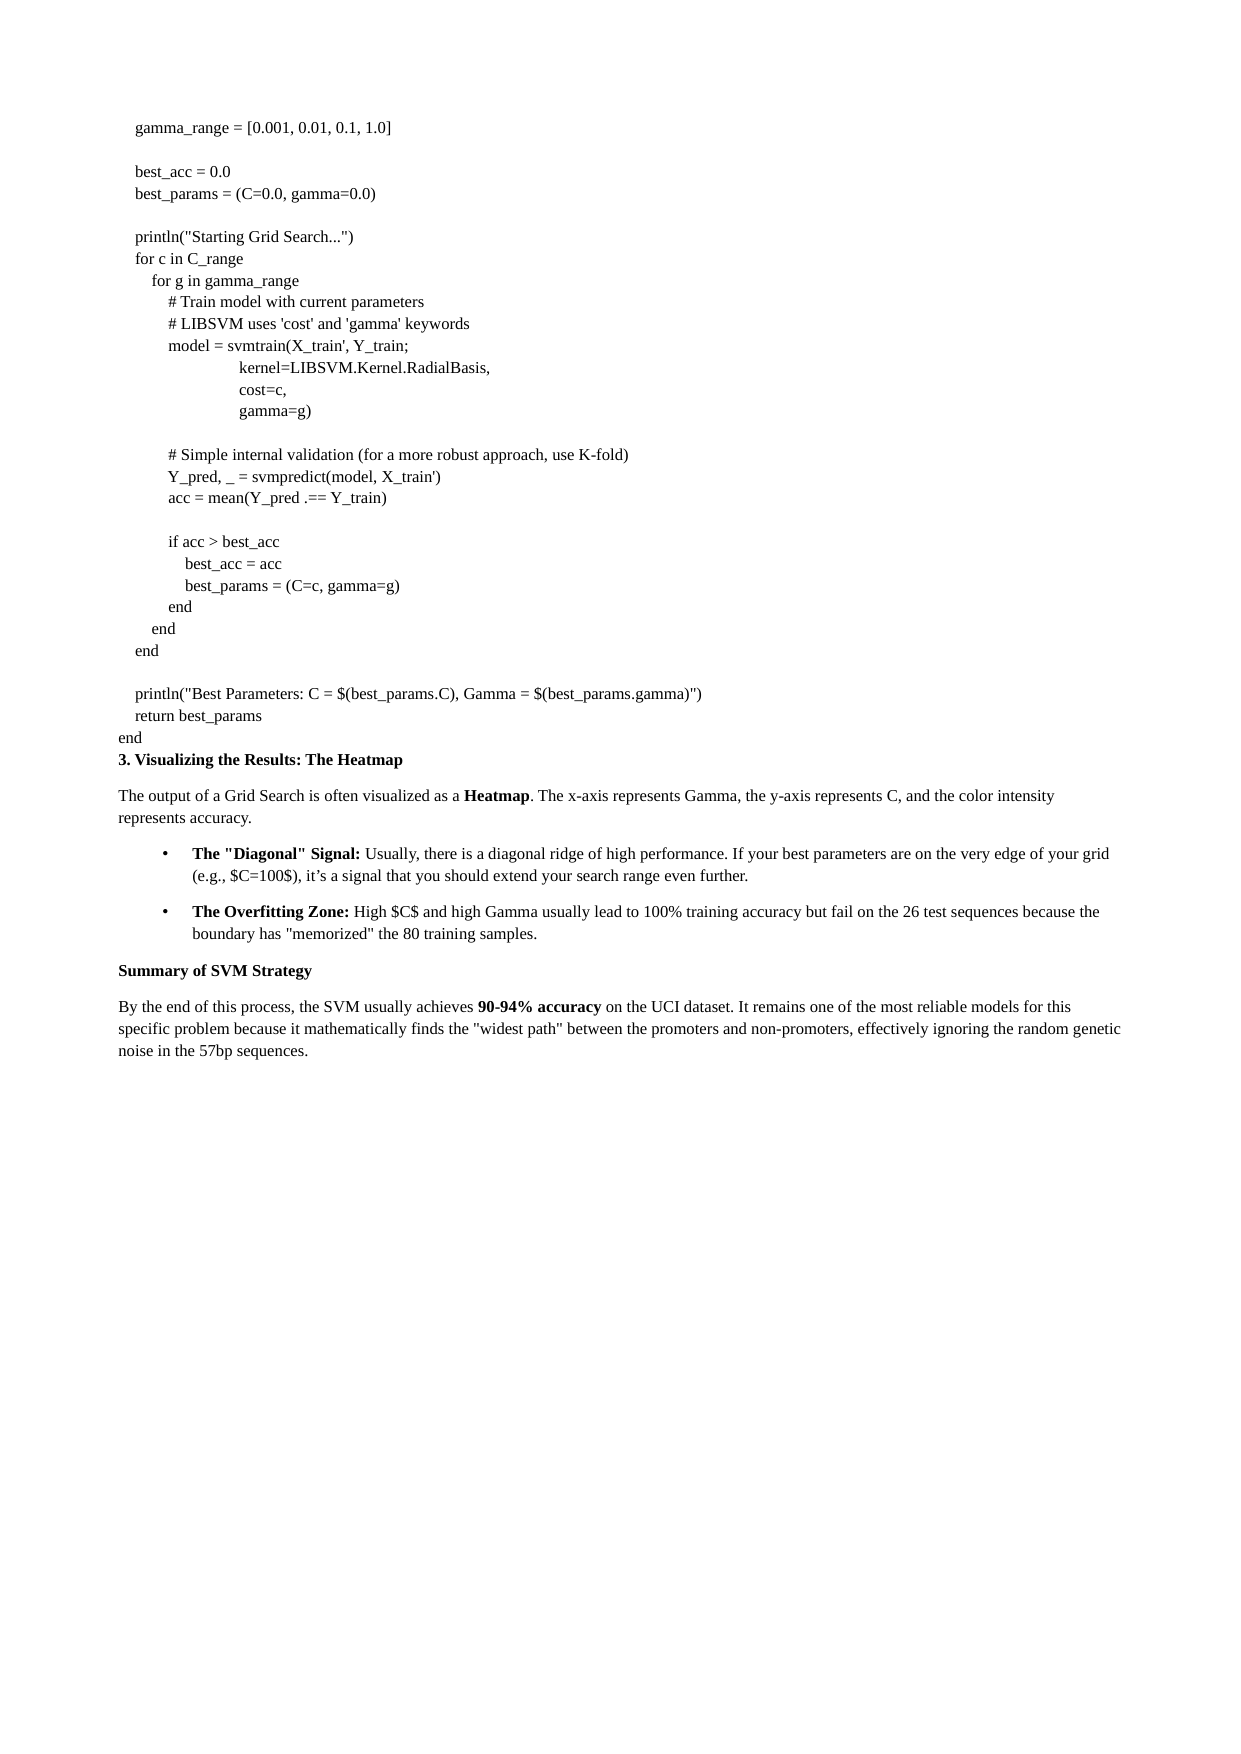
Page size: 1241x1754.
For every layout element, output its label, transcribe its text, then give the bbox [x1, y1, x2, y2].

text return best_params [118, 706, 1122, 725]
text # Train model with current parameters [118, 292, 1122, 311]
text best_params = (C=0.0, gamma=0.0) [118, 183, 1122, 203]
text for c in C_range [118, 249, 1122, 268]
text best_acc = acc [118, 553, 1122, 573]
text println("Best Parameters: C = $(best_params.C), Gamma = $(best_params.gamma)") [118, 684, 1122, 703]
list The Overfitting Zone: High $C$ and high Gamma usually lead to 100% training accuracy but fail on the 26 test sequences because the boundary has "memorized" the 80 training samples. [162, 902, 1122, 943]
text for g in gamma_range [118, 271, 1122, 290]
text if acc > best_acc [118, 532, 1122, 551]
text best_acc = 0.0 [118, 162, 1122, 181]
text best_params = (C=c, gamma=g) [118, 575, 1122, 594]
subtitle 3. Visualizing the Results: The Heatmap [118, 749, 1122, 769]
text kernel=LIBSVM.Kernel.RadialBasis, [118, 358, 1122, 377]
text Y_pred, _ = svmpredict(model, X_train') [118, 466, 1122, 486]
text println("Starting Grid Search...") [118, 227, 1122, 246]
text acc = mean(Y_pred .== Y_train) [118, 488, 1122, 507]
text model = svmtrain(X_train', Y_train; [118, 336, 1122, 355]
text The output of a Grid Search is often visualized as a Heatmap. The x-axis represents Gamma, the y-axis represents C, and the color intensity represents accuracy. [118, 786, 1122, 827]
text # Simple internal validation (for a more robust approach, use K-fold) [118, 445, 1122, 464]
text end [118, 597, 1122, 616]
text end [118, 641, 1122, 660]
text end [118, 728, 1122, 747]
list The "Diagonal" Signal: Usually, there is a diagonal ridge of high performance. If your best parameters are on the very edge of your grid (e.g., $C=100$), it’s a signal that you should extend your search range even further. [162, 844, 1122, 885]
text end [118, 619, 1122, 638]
text # LIBSVM uses 'cost' and 'gamma' keywords [118, 314, 1122, 333]
text By the end of this process, the SVM usually achieves 90-94% accuracy on the UCI dataset. It remains one of the most reliable models for this specific problem because it mathematically finds the "widest path" between the promoters and non-promoters, effectively ignoring the random genetic noise in the 57bp sequences. [118, 997, 1122, 1059]
text gamma=g) [118, 401, 1122, 420]
text cost=c, [118, 379, 1122, 398]
text gamma_range = [0.001, 0.01, 0.1, 1.0] [118, 118, 1122, 137]
subtitle Summary of SVM Strategy [118, 960, 1122, 979]
